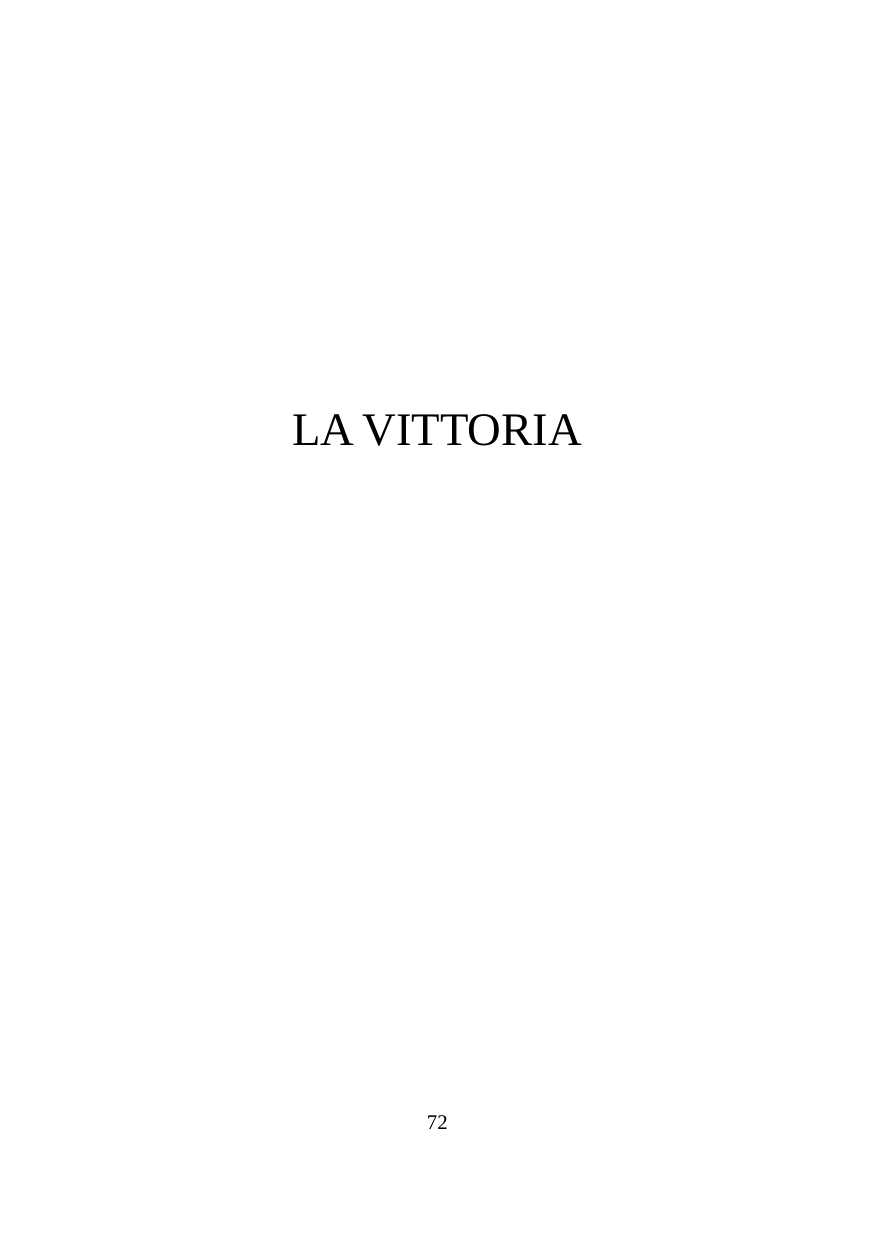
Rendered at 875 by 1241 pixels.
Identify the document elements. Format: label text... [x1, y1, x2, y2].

subtitle LA VITTORIA [106, 402, 768, 455]
